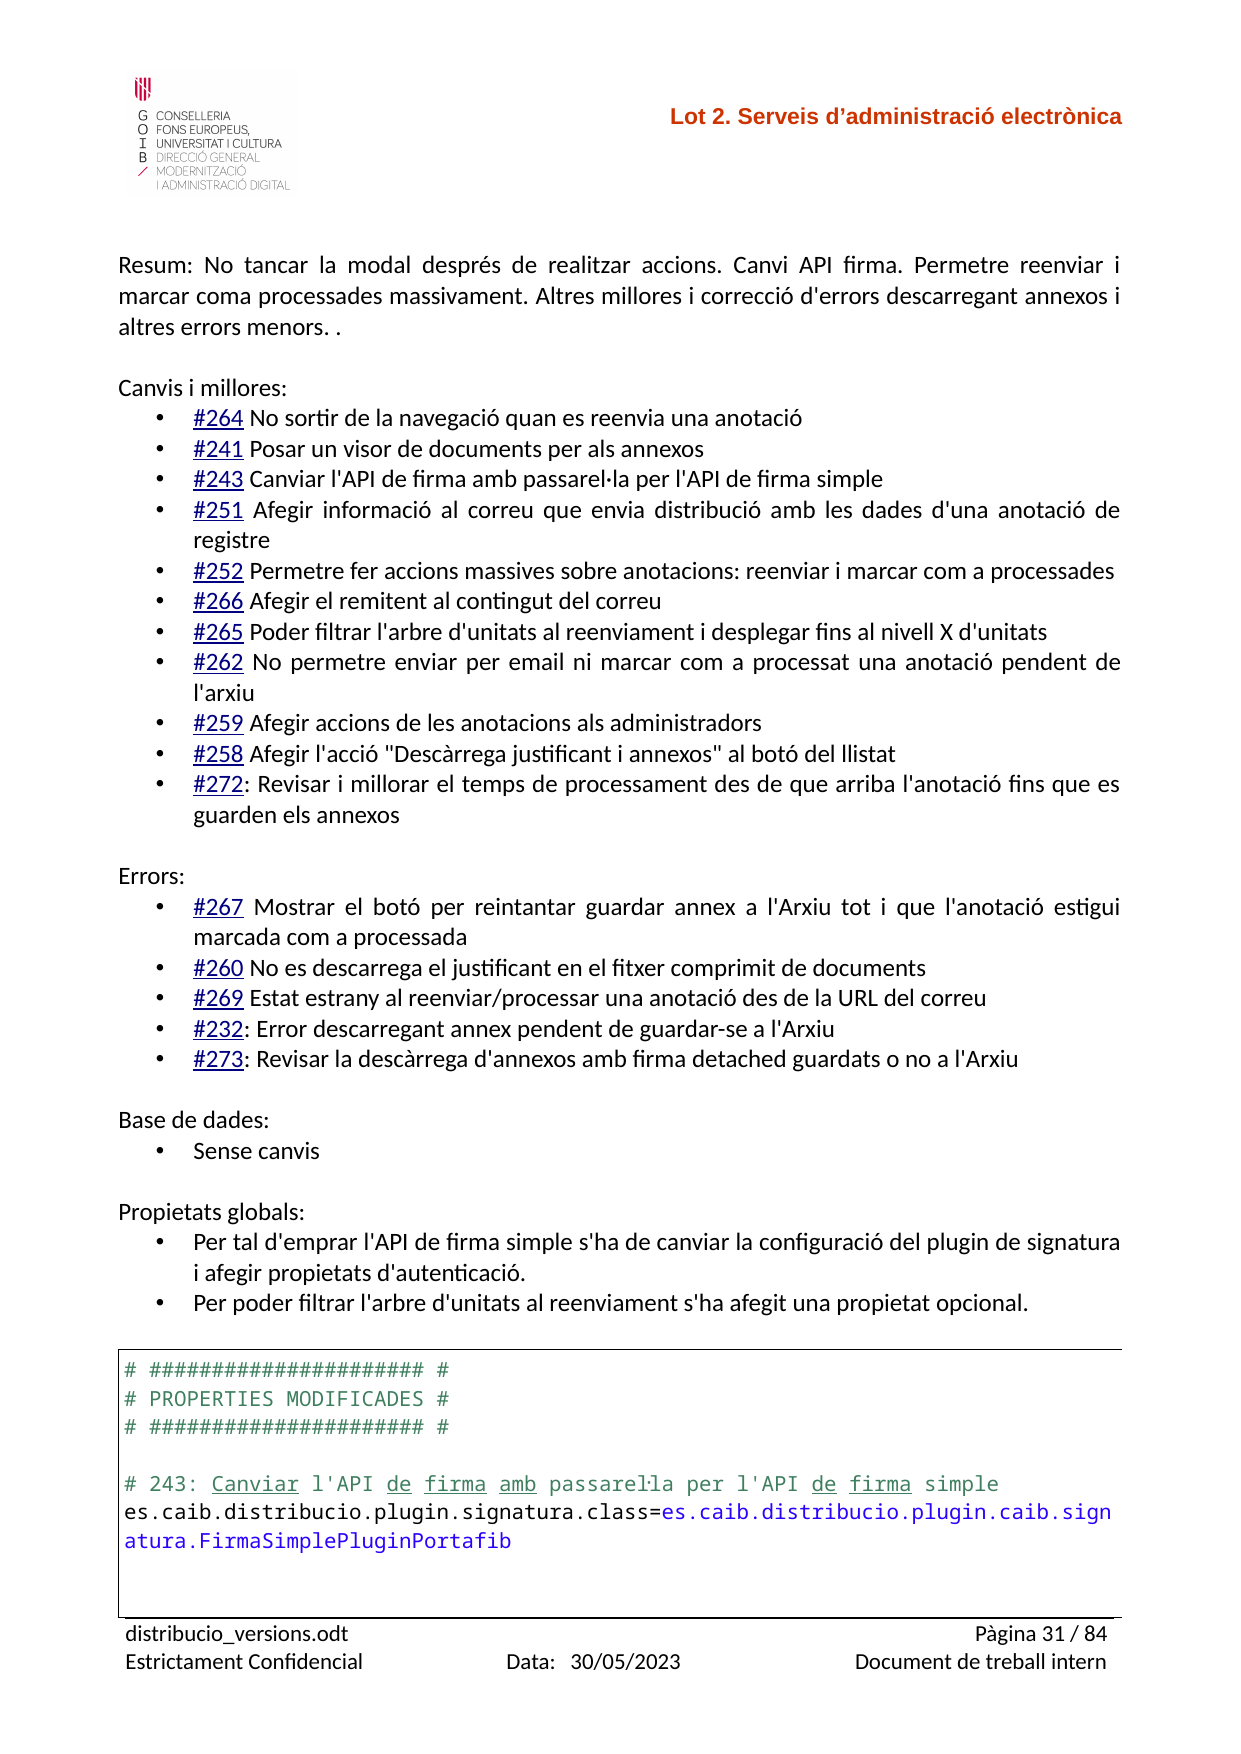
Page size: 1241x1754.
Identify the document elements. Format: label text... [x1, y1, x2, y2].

list #266 Afegir el remitent al contingut del correu [156, 585, 1122, 616]
list #273: Revisar la descàrrega d'annexos amb firma detached guardats o no a l'Arxiu [156, 1043, 1122, 1074]
list #265 Poder filtrar l'arbre d'unitats al reenviament i desplegar fins al nivell X d'unitats [156, 616, 1122, 646]
list #251 Afegir informació al correu que envia distribució amb les dades d'una anotació de registre [156, 494, 1122, 555]
list #241 Posar un visor de documents per als annexos [156, 433, 1122, 463]
text Canvis i millores: [118, 372, 1122, 402]
table_header # ###################### # # PROPERTIES MODIFICADES # # ###################### # # 243: Canviar l'API de firma amb passarel·la per l'API de firma simple es.caib.distribucio.plugin.signatura.class=es.caib.distribucio.plugin.caib.signatura.FirmaSimplePluginPortafib [119, 1350, 1122, 1617]
text Propietats globals: [118, 1196, 1122, 1226]
text Base de dades: [118, 1104, 1122, 1135]
list #252 Permetre fer accions massives sobre anotacions: reenviar i marcar com a processades [156, 555, 1122, 585]
list #259 Afegir accions de les anotacions als administradors [156, 707, 1122, 738]
text Resum: No tancar la modal després de realitzar accions. Canvi API firma. Permetre reenviar i marcar coma processades massivament. Altres millores i correcció d'errors descarregant annexos i altres errors menors. . [118, 250, 1122, 341]
list Per tal d'emprar l'API de firma simple s'ha de canviar la configuració del plugin de signatura i afegir propietats d'autenticació. [156, 1226, 1122, 1287]
list Per poder filtrar l'arbre d'unitats al reenviament s'ha afegit una propietat opcional. [156, 1287, 1122, 1318]
list #243 Canviar l'API de firma amb passarel·la per l'API de firma simple [156, 463, 1122, 494]
list #232: Error descarregant annex pendent de guardar-se a l'Arxiu [156, 1013, 1122, 1043]
list #267 Mostrar el botó per reintantar guardar annex a l'Arxiu tot i que l'anotació estigui marcada com a processada [156, 891, 1122, 952]
list #258 Afegir l'acció "Descàrrega justificant i annexos" al botó del llistat [156, 738, 1122, 768]
picture [126, 70, 299, 197]
list #262 No permetre enviar per email ni marcar com a processat una anotació pendent de l'arxiu [156, 646, 1122, 707]
list #260 No es descarrega el justificant en el fitxer comprimit de documents [156, 952, 1122, 982]
list Sense canvis [156, 1135, 1122, 1165]
text Errors: [118, 860, 1122, 891]
list #272: Revisar i millorar el temps de processament des de que arriba l'anotació fins que es guarden els annexos [156, 768, 1122, 829]
list #269 Estat estrany al reenviar/processar una anotació des de la URL del correu [156, 982, 1122, 1013]
list #264 No sortir de la navegació quan es reenvia una anotació [156, 402, 1122, 433]
